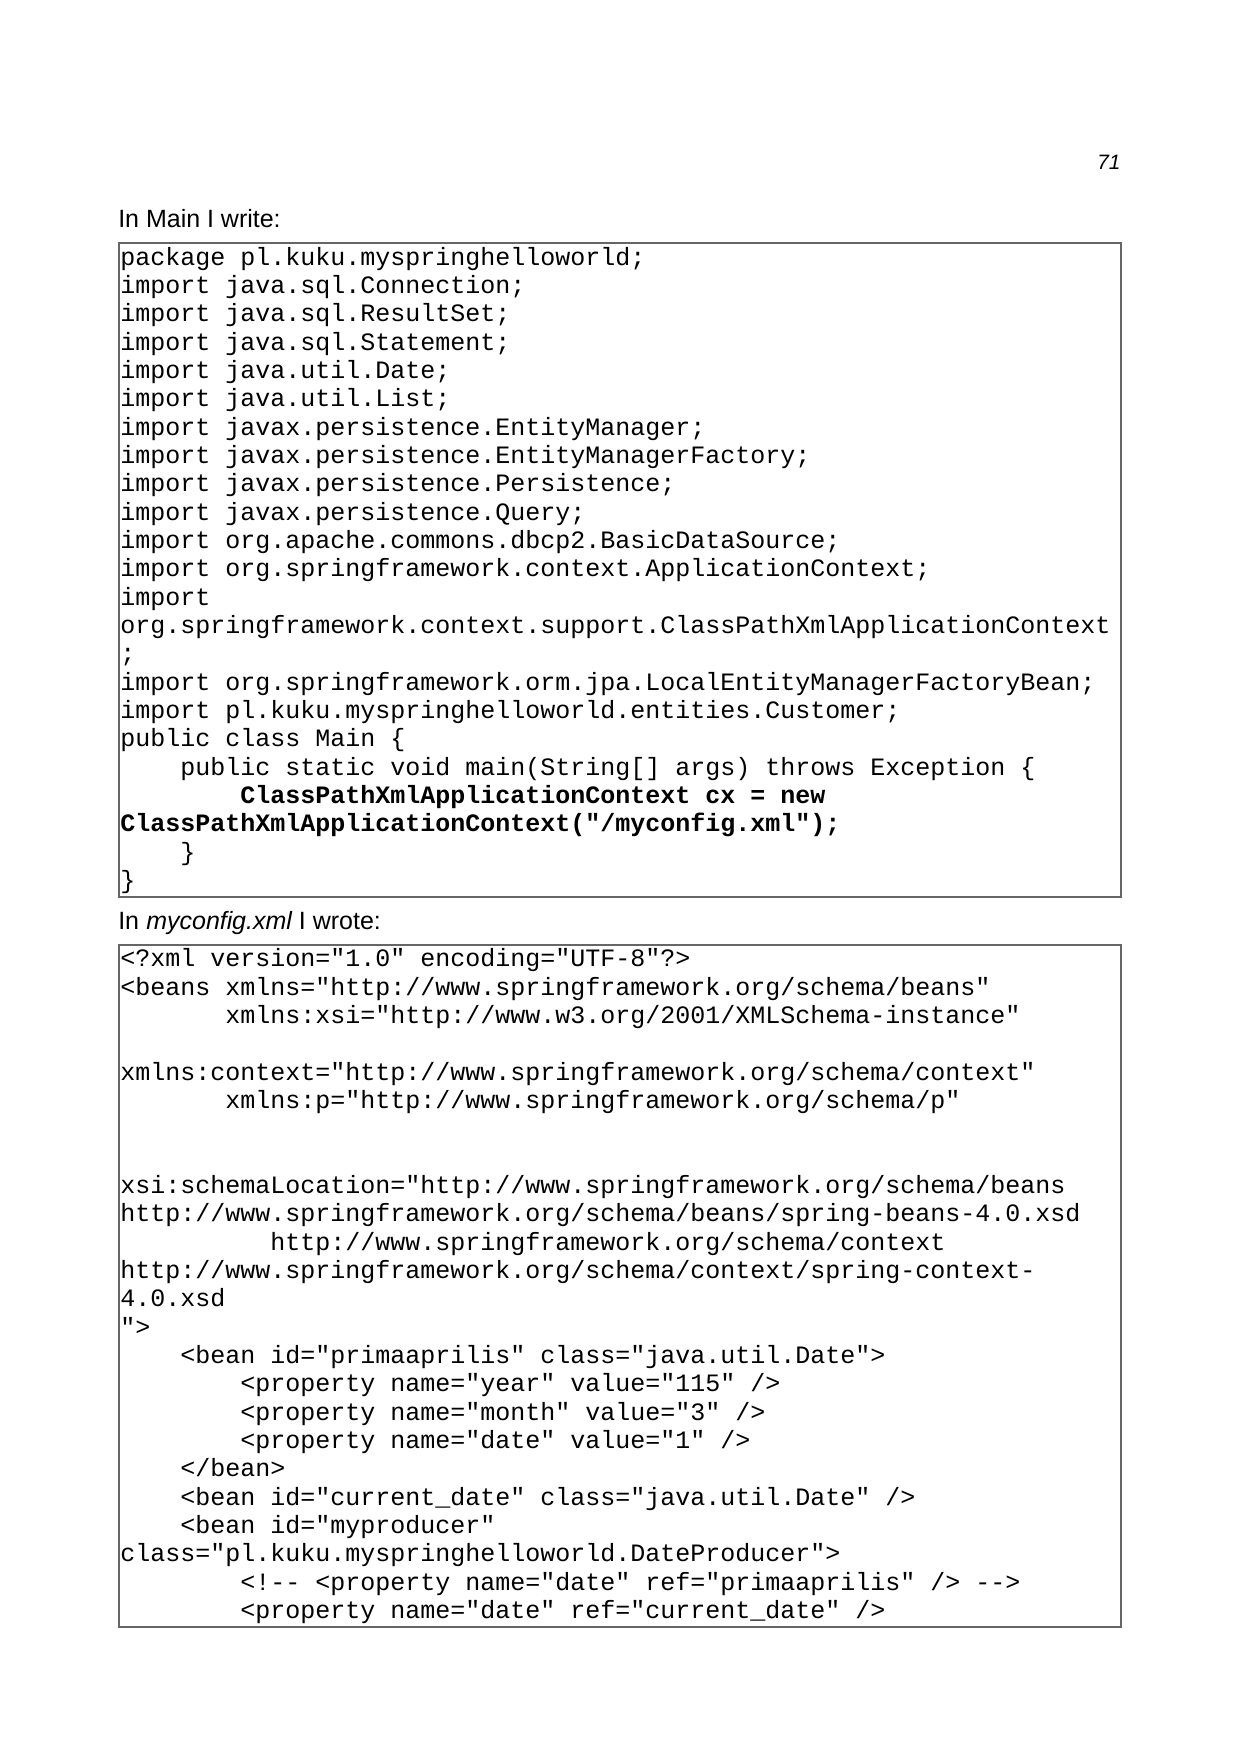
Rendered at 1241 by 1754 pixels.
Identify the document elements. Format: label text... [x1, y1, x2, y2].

text package pl.kuku.myspringhelloworld; [120, 244, 1120, 270]
text import org.springframework.orm.jpa.LocalEntityManagerFactoryBean; [120, 667, 1120, 695]
text In Main I write: [118, 205, 1122, 233]
text import java.sql.Statement; [120, 327, 1120, 355]
text xmlns:xsi="http://www.w3.org/2001/XMLSchema-instance" [120, 1000, 1120, 1029]
text </bean> [120, 1454, 1120, 1482]
text import pl.kuku.myspringhelloworld.entities.Customer; [120, 695, 1120, 724]
text <property name="month" value="3" /> [120, 1397, 1120, 1425]
text <property name="year" value="115" /> [120, 1369, 1120, 1397]
text import javax.persistence.Persistence; [120, 469, 1120, 497]
text http://www.springframework.org/schema/context http://www.springframework.org/schema/context/spring-context-4.0.xsd [120, 1227, 1120, 1312]
text <!-- <property name="date" ref="primaaprilis" /> --> [120, 1567, 1120, 1595]
text import org.springframework.context.support.ClassPathXmlApplicationContext; [120, 582, 1120, 667]
text import org.apache.commons.dbcp2.BasicDataSource; [120, 525, 1120, 554]
text xmlns:context="http://www.springframework.org/schema/context" [120, 1029, 1120, 1085]
text xmlns:p="http://www.springframework.org/schema/p" [120, 1085, 1120, 1116]
text "> [120, 1312, 1120, 1340]
text } [120, 837, 1120, 865]
text xsi:schemaLocation="http://www.springframework.org/schema/beans http://www.springframework.org/schema/beans/spring-beans-4.0.xsd [120, 1142, 1120, 1227]
text } [120, 865, 1120, 896]
text import java.util.Date; [120, 355, 1120, 384]
text ClassPathXmlApplicationContext cx = new ClassPathXmlApplicationContext("/myconfig.xml"); [120, 780, 1120, 837]
text <bean id="primaaprilis" class="java.util.Date"> [120, 1340, 1120, 1369]
text <bean id="myproducer" class="pl.kuku.myspringhelloworld.DateProducer"> [120, 1510, 1120, 1567]
text <beans xmlns="http://www.springframework.org/schema/beans" [120, 972, 1120, 1000]
text import java.sql.ResultSet; [120, 299, 1120, 327]
text <bean id="current_date" class="java.util.Date" /> [120, 1482, 1120, 1510]
text import javax.persistence.EntityManagerFactory; [120, 440, 1120, 469]
text <property name="date" value="1" /> [120, 1425, 1120, 1454]
text <?xml version="1.0" encoding="UTF-8"?> [120, 946, 1120, 972]
text In myconfig.xml I wrote: [118, 907, 1122, 935]
text import javax.persistence.Query; [120, 497, 1120, 525]
text import java.util.List; [120, 384, 1120, 412]
text public class Main { [120, 724, 1120, 752]
text public static void main(String[] args) throws Exception { [120, 752, 1120, 780]
text import org.springframework.context.ApplicationContext; [120, 554, 1120, 582]
text import javax.persistence.EntityManager; [120, 412, 1120, 440]
text <property name="date" ref="current_date" /> [120, 1595, 1120, 1626]
text import java.sql.Connection; [120, 270, 1120, 299]
